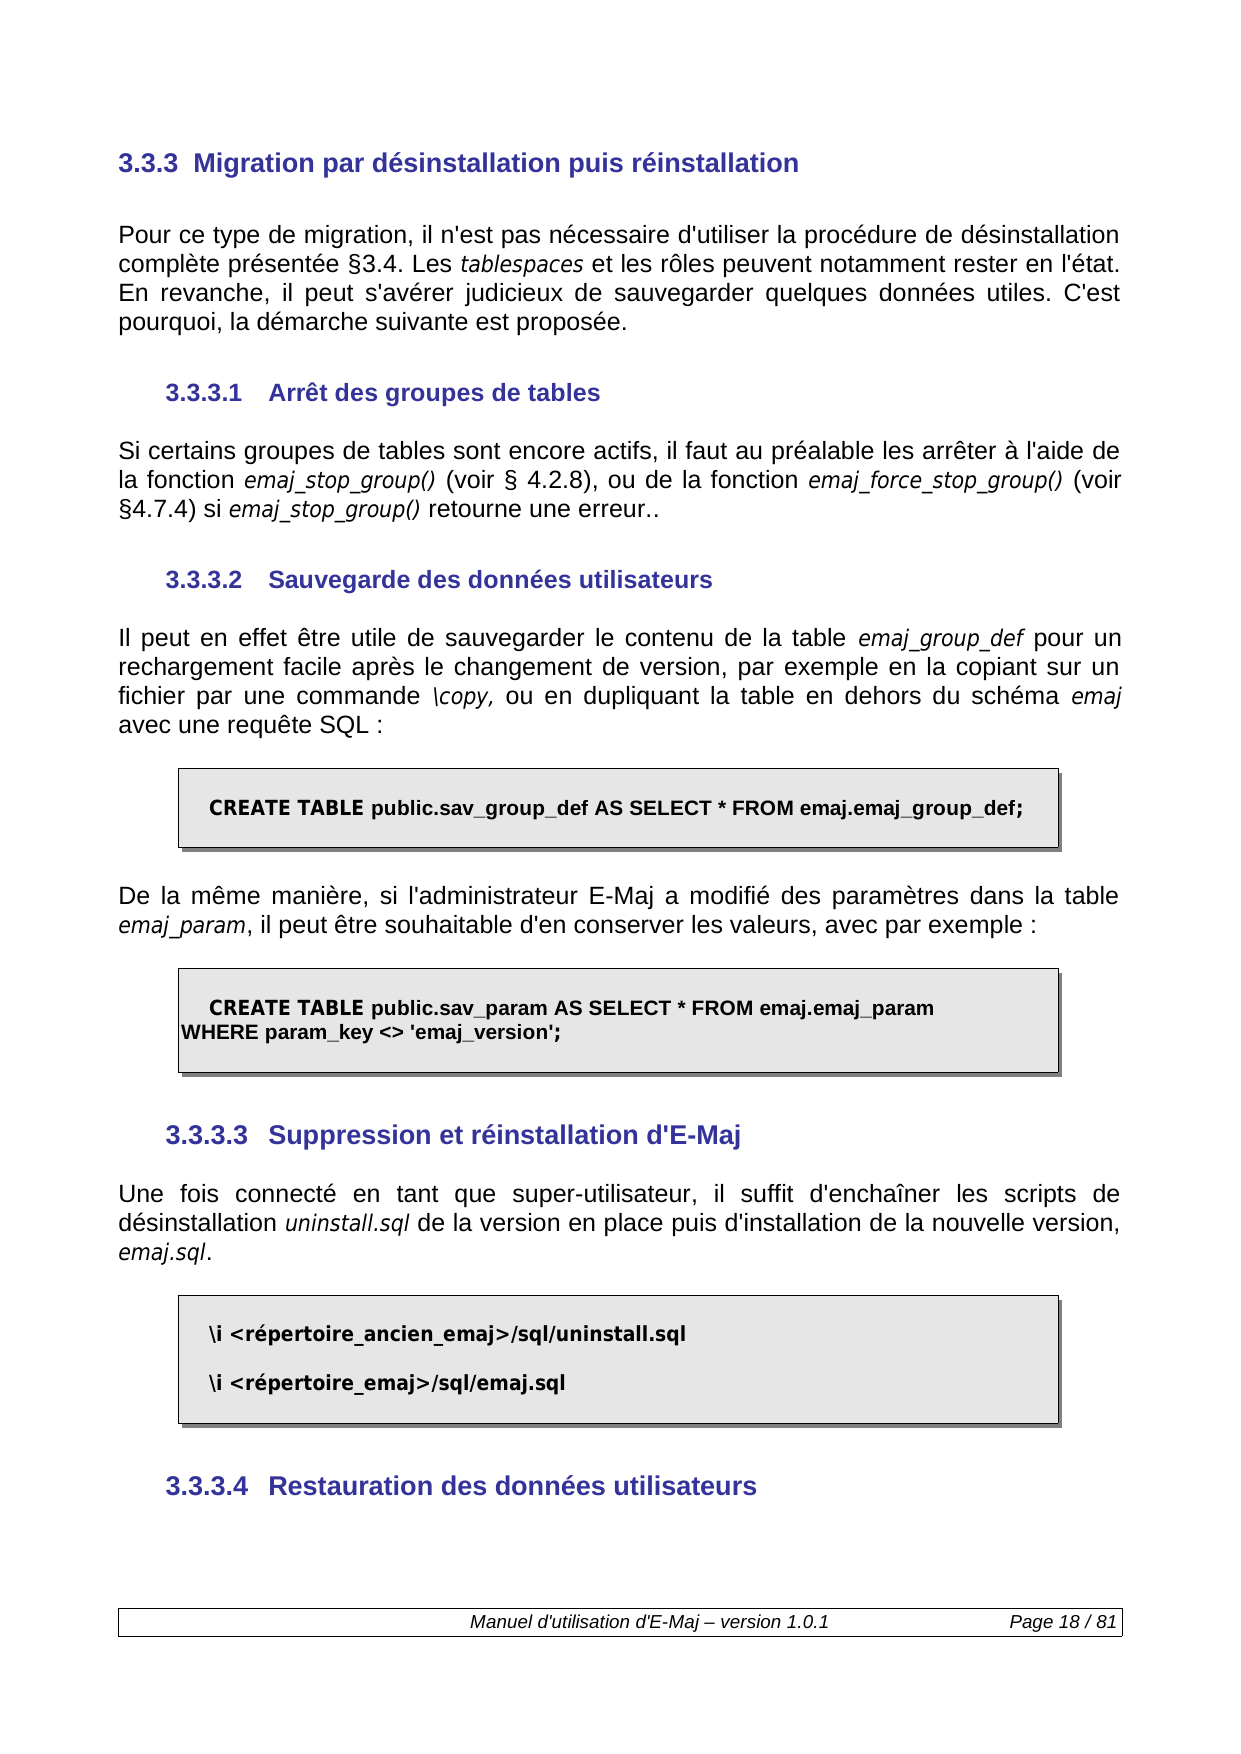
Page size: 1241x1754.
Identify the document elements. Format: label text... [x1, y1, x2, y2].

subtitle Sauvegarde des données utilisateurs [165, 564, 1122, 593]
subtitle Restauration des données utilisateurs [165, 1469, 1122, 1501]
subtitle Arrêt des groupes de tables [165, 378, 1122, 407]
text CREATE TABLE public.sav_param AS SELECT * FROM emaj.emaj_param WHERE param_key <> 'emaj_version'; [179, 993, 1058, 1042]
subtitle Suppression et réinstallation d'E-Maj [165, 1118, 1122, 1149]
text Pour ce type de migration, il n'est pas nécessaire d'utiliser la procédure de désinstallation complète présentée §3.4. Les tablespaces et les rôles peuvent notamment rester en l'état. En revanche, il peut s'avérer judicieux de sauvegarder quelques données utiles. C'est pourquoi, la démarche suivante est proposée. [118, 220, 1122, 336]
text \i <répertoire_emaj>/sql/emaj.sql [179, 1368, 1058, 1393]
text \i <répertoire_ancien_emaj>/sql/uninstall.sql [179, 1319, 1058, 1344]
text CREATE TABLE public.sav_group_def AS SELECT * FROM emaj.emaj_group_def; [179, 792, 1058, 817]
text Si certains groupes de tables sont encore actifs, il faut au préalable les arrêter à l'aide de la fonction emaj_stop_group() (voir § 4.2.8), ou de la fonction emaj_force_stop_group() (voir §4.7.4) si emaj_stop_group() retourne une erreur.. [118, 436, 1122, 523]
text Il peut en effet être utile de sauvegarder le contenu de la table emaj_group_def pour un rechargement facile après le changement de version, par exemple en la copiant sur un fichier par une commande \copy, ou en dupliquant la table en dehors du schéma emaj avec une requête SQL : [118, 623, 1122, 739]
subtitle Migration par désinstallation puis réinstallation [118, 147, 1122, 178]
text Une fois connecté en tant que super-utilisateur, il suffit d'enchaîner les scripts de désinstallation uninstall.sql de la version en place puis d'installation de la nouvelle version, emaj.sql. [118, 1179, 1122, 1266]
text De la même manière, si l'administrateur E-Maj a modifié des paramètres dans la table emaj_param, il peut être souhaitable d'en conserver les valeurs, avec par exemple : [118, 881, 1122, 939]
